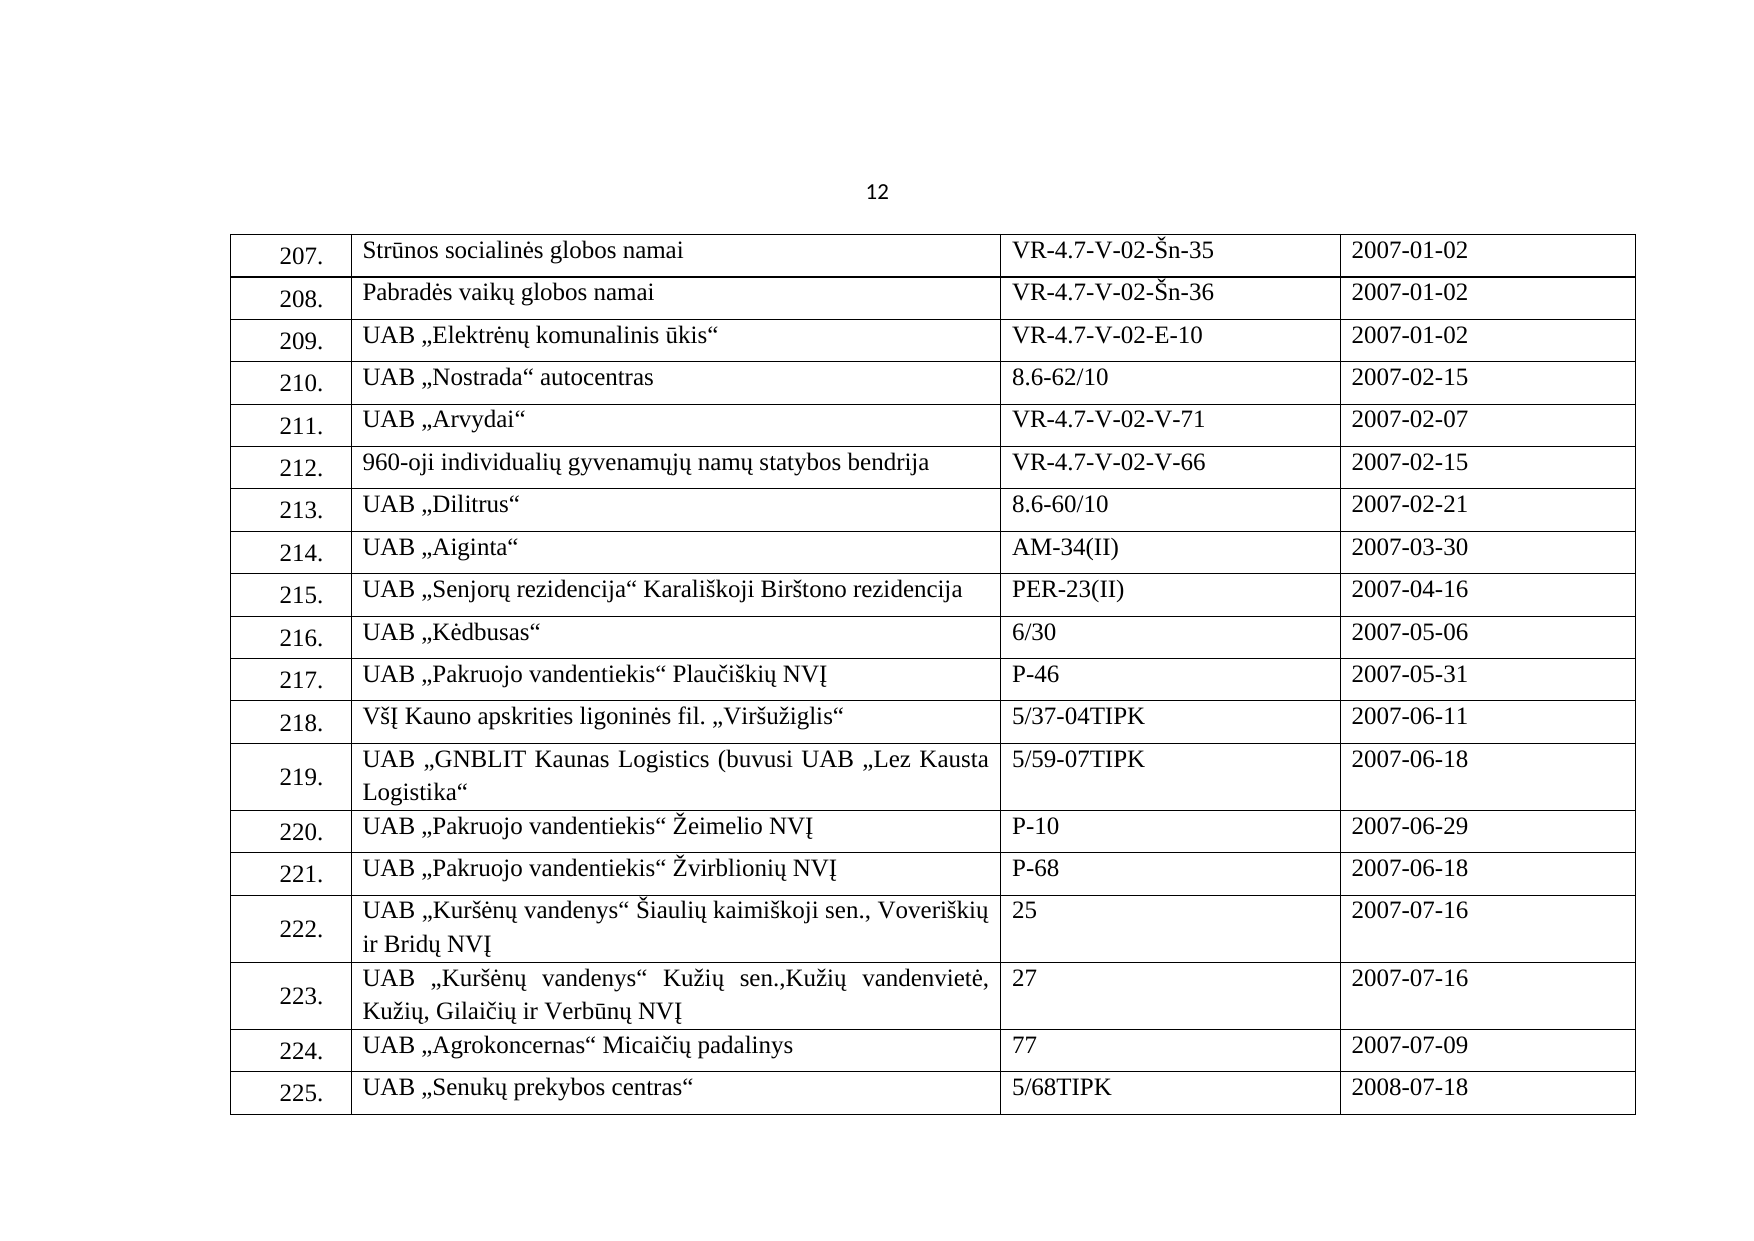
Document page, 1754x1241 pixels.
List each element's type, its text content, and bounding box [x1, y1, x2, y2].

table_cell 2007-05-31 [1341, 659, 1635, 700]
table_cell 2007-06-18 [1341, 744, 1635, 810]
table_cell 219. [231, 744, 351, 810]
table_cell 2007-07-16 [1341, 896, 1635, 962]
table_cell 217. [231, 659, 351, 700]
table_cell UAB „Senukų prekybos centras“ [352, 1072, 1000, 1113]
table_cell 214. [231, 532, 351, 573]
table_cell UAB „Nostrada“ autocentras [352, 362, 1000, 403]
table_cell Strūnos socialinės globos namai [352, 235, 1000, 276]
table_cell 222. [231, 896, 351, 962]
table_cell 2007-01-02 [1341, 235, 1635, 276]
table_cell 960-oji individualių gyvenamųjų namų statybos bendrija [352, 447, 1000, 488]
table_cell 212. [231, 447, 351, 488]
table_cell 2007-07-16 [1341, 963, 1635, 1029]
table_cell VR-4.7-V-02-Šn-36 [1001, 278, 1340, 319]
table_cell UAB „Agrokoncernas“ Micaičių padalinys [352, 1030, 1000, 1071]
table_cell 225. [231, 1072, 351, 1113]
table_cell UAB „Pakruojo vandentiekis“ Žeimelio NVĮ [352, 811, 1000, 852]
table_cell 2007-06-11 [1341, 701, 1635, 743]
table_cell UAB „Kėdbusas“ [352, 617, 1000, 658]
table_cell 209. [231, 320, 351, 361]
table_cell 2007-02-07 [1341, 405, 1635, 446]
table_cell 211. [231, 405, 351, 446]
table_cell 2007-05-06 [1341, 617, 1635, 658]
table_cell 27 [1001, 963, 1340, 1029]
table_cell 2007-06-29 [1341, 811, 1635, 852]
table_cell 5/37-04TIPK [1001, 701, 1340, 743]
table_cell 2007-04-16 [1341, 574, 1635, 616]
table_cell VšĮ Kauno apskrities ligoninės fil. „Viršužiglis“ [352, 701, 1000, 743]
table_cell VR-4.7-V-02-V-66 [1001, 447, 1340, 488]
table_cell VR-4.7-V-02-E-10 [1001, 320, 1340, 361]
table_cell 8.6-62/10 [1001, 362, 1340, 403]
table_cell 2007-02-21 [1341, 489, 1635, 531]
table_cell PER-23(II) [1001, 574, 1340, 616]
table_cell UAB „Dilitrus“ [352, 489, 1000, 531]
table_cell 25 [1001, 896, 1340, 962]
table_cell 207. [231, 235, 351, 276]
table_cell UAB „Aiginta“ [352, 532, 1000, 573]
table_cell 210. [231, 362, 351, 403]
table_cell P-46 [1001, 659, 1340, 700]
table_cell 224. [231, 1030, 351, 1071]
table_cell UAB „Pakruojo vandentiekis“ Žvirblionių NVĮ [352, 853, 1000, 894]
table_cell 221. [231, 853, 351, 894]
table_cell 2007-07-09 [1341, 1030, 1635, 1071]
table_cell 2007-03-30 [1341, 532, 1635, 573]
table_cell UAB „Arvydai“ [352, 405, 1000, 446]
table_cell VR-4.7-V-02-V-71 [1001, 405, 1340, 446]
table_cell P-68 [1001, 853, 1340, 894]
table_cell UAB „Pakruojo vandentiekis“ Plaučiškių NVĮ [352, 659, 1000, 700]
table_cell P-10 [1001, 811, 1340, 852]
table_cell UAB „Elektrėnų komunalinis ūkis“ [352, 320, 1000, 361]
table_cell 2007-06-18 [1341, 853, 1635, 894]
table_cell 223. [231, 963, 351, 1029]
table_cell 218. [231, 701, 351, 743]
table_cell 5/68TIPK [1001, 1072, 1340, 1113]
table_cell 216. [231, 617, 351, 658]
table_cell 2007-02-15 [1341, 362, 1635, 403]
table_cell VR-4.7-V-02-Šn-35 [1001, 235, 1340, 276]
table_cell 8.6-60/10 [1001, 489, 1340, 531]
table_cell 2007-01-02 [1341, 320, 1635, 361]
table_cell UAB „GNBLIT Kaunas Logistics (buvusi UAB „Lez Kausta Logistika“ [352, 744, 1000, 810]
table_cell 2008-07-18 [1341, 1072, 1635, 1113]
table_cell UAB „Kuršėnų vandenys“ Kužių sen.,Kužių vandenvietė, Kužių, Gilaičių ir Verbūnų NVĮ [352, 963, 1000, 1029]
table_cell 2007-02-15 [1341, 447, 1635, 488]
table_cell 220. [231, 811, 351, 852]
table_cell 215. [231, 574, 351, 616]
table_cell 213. [231, 489, 351, 531]
table_cell 77 [1001, 1030, 1340, 1071]
table_cell Pabradės vaikų globos namai [352, 278, 1000, 319]
table_cell 2007-01-02 [1341, 278, 1635, 319]
table_cell 6/30 [1001, 617, 1340, 658]
table_cell UAB „Kuršėnų vandenys“ Šiaulių kaimiškoji sen., Voveriškių ir Bridų NVĮ [352, 896, 1000, 962]
table_cell AM-34(II) [1001, 532, 1340, 573]
table_cell 5/59-07TIPK [1001, 744, 1340, 810]
table_cell 208. [231, 278, 351, 319]
table_cell UAB „Senjorų rezidencija“ Karališkoji Birštono rezidencija [352, 574, 1000, 616]
